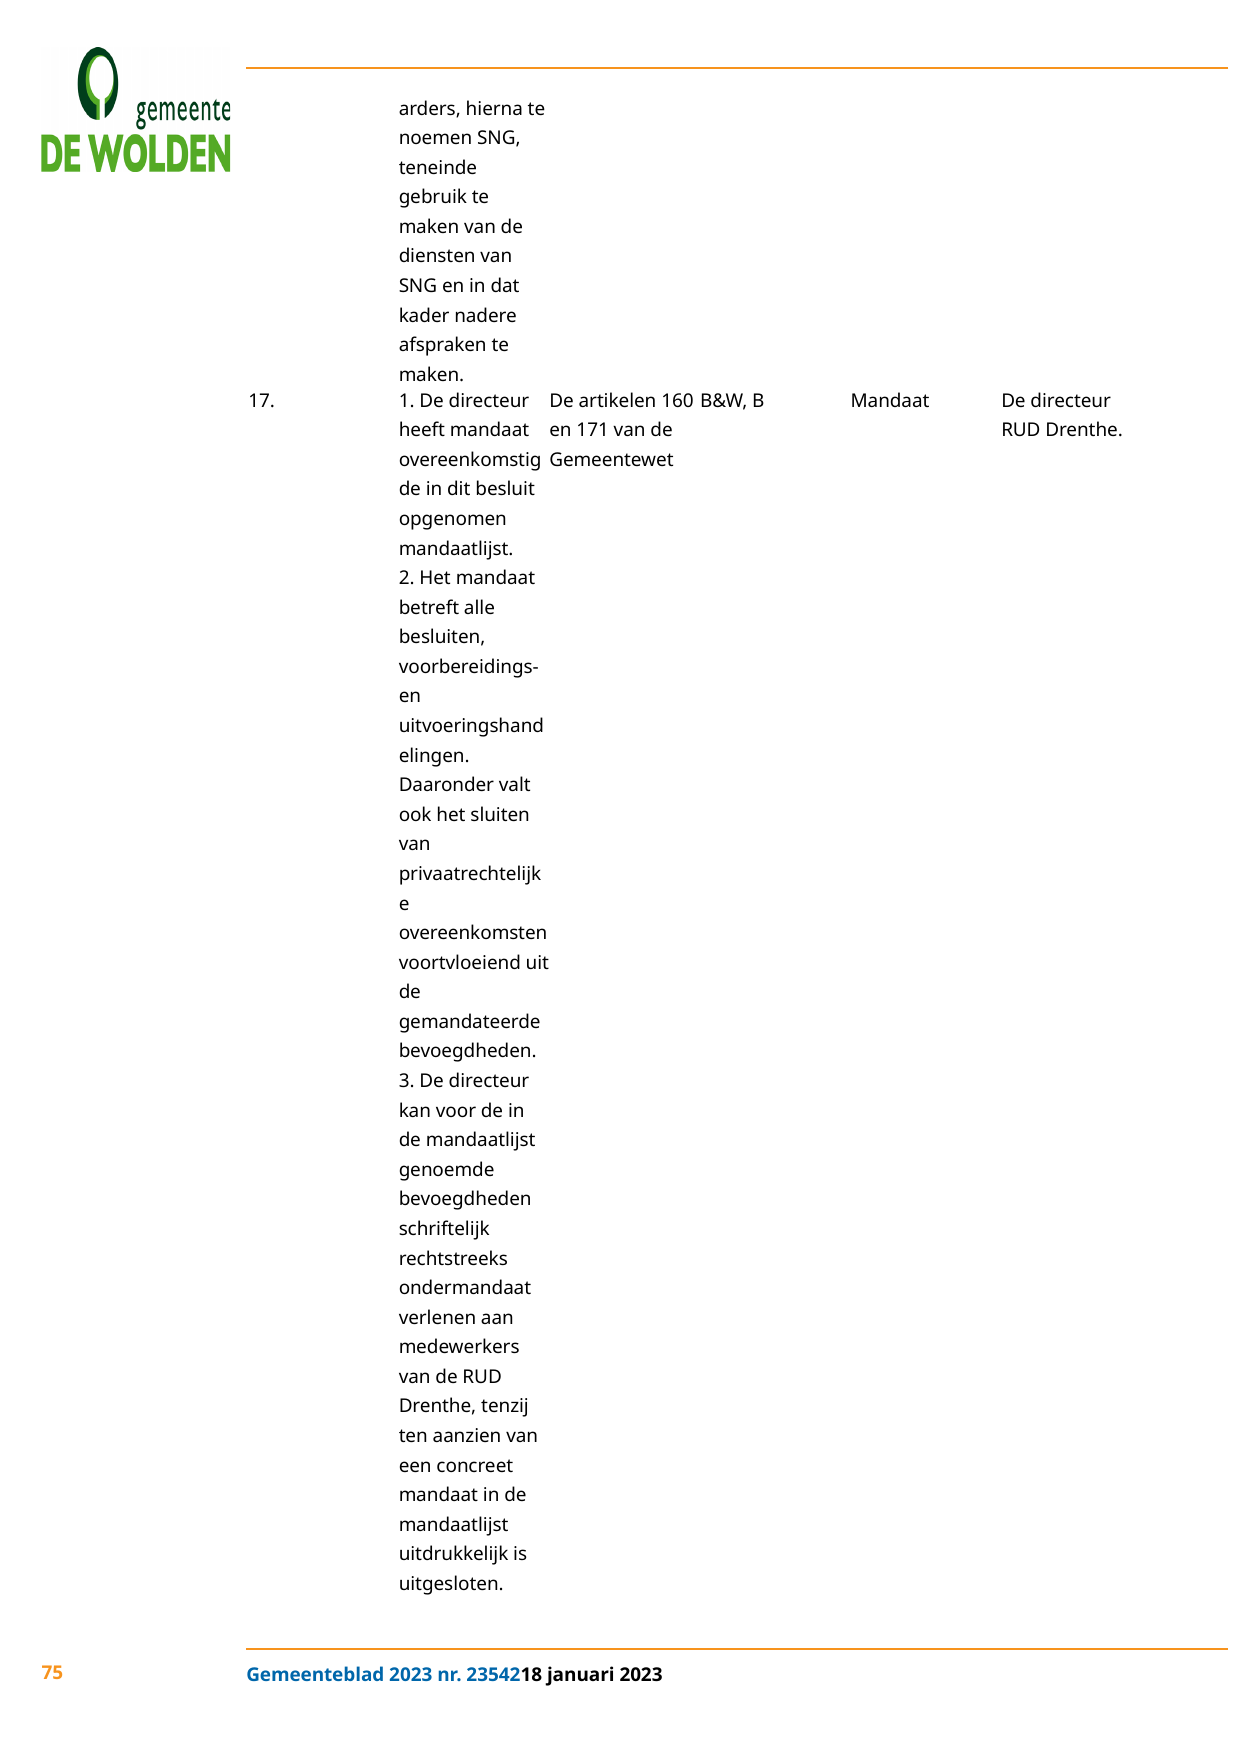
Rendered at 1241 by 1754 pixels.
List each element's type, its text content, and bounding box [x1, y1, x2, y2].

table_cell De directeur RUD Drenthe. [1001, 387, 1152, 1596]
table_cell 17. [248, 387, 398, 1596]
table_cell 1. De directeur heeft mandaat overeenkomstig de in dit besluit opgenomen mandaatlijst. 2. Het mandaat betreft alle besluiten, voorbereidings- en uitvoeringshandelingen. Daaronder valt ook het sluiten van privaatrechtelijke overeenkomsten voortvloeiend uit de gemandateerde bevoegdheden. 3. De directeur kan voor de in de mandaatlijst genoemde bevoegdheden schriftelijk rechtstreeks ondermandaat verlenen aan medewerkers van de RUD Drenthe, tenzij ten aanzien van een concreet mandaat in de mandaatlijst uitdrukkelijk is uitgesloten. [399, 387, 549, 1596]
table_cell [1001, 95, 1152, 387]
table_cell B&W, B [700, 387, 850, 1596]
table_cell [700, 95, 850, 387]
table_cell [248, 95, 398, 387]
table_cell De artikelen 160 en 171 van de Gemeentewet [549, 387, 700, 1596]
table_cell [850, 95, 1001, 387]
table_cell [549, 95, 700, 387]
table_cell arders, hierna te noemen SNG, teneinde gebruik te maken van de diensten van SNG en in dat kader nadere afspraken te maken. [399, 95, 549, 387]
picture [41, 47, 231, 172]
table_cell Mandaat [850, 387, 1001, 1596]
